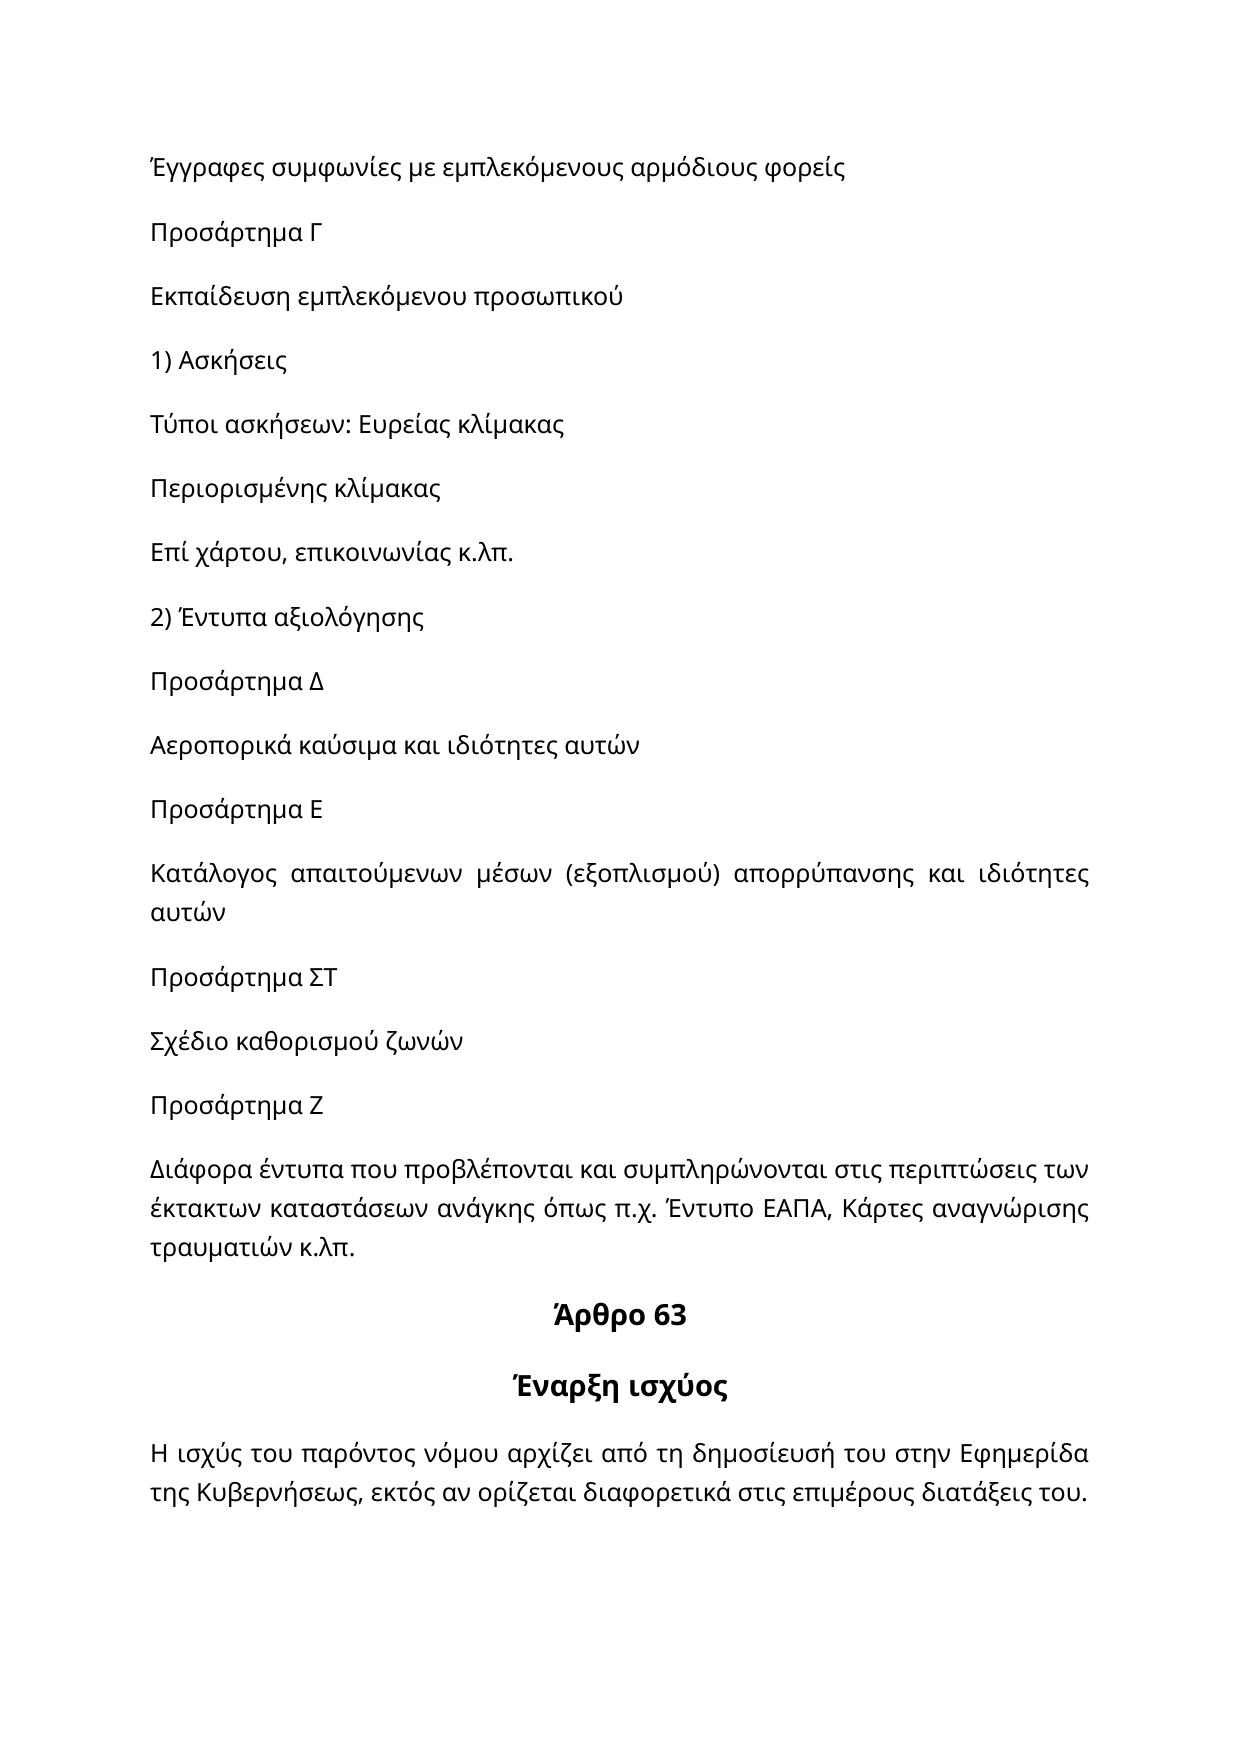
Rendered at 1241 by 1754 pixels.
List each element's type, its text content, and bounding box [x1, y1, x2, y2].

text 2) Έντυπα αξιολόγησης [150, 599, 1090, 633]
text Κατάλογος απαιτούμενων μέσων (εξοπλισμού) απορρύπανσης και ιδιότητες αυτών [150, 856, 1090, 929]
text Η ισχύς του παρόντος νόμου αρχίζει από τη δημοσίευσή του στην Εφημερίδα της Kυβερνήσεως, εκτός αν ορίζεται διαφορετικά στις επιμέρους διατάξεις του. [150, 1435, 1090, 1509]
text 1) Ασκήσεις [150, 342, 1090, 377]
subtitle Έναρξη ισχύος [150, 1365, 1090, 1404]
text Προσάρτημα Γ [150, 214, 1090, 248]
text Προσάρτημα ΣΤ [150, 959, 1090, 993]
subtitle Άρθρο 63 [150, 1294, 1090, 1334]
text Περιορισμένης κλίμακας [150, 471, 1090, 505]
text Προσάρτημα Ζ [150, 1087, 1090, 1122]
text Διάφορα έντυπα που προβλέπονται και συμπληρώνονται στις περιπτώσεις των έκτακτων καταστάσεων ανάγκης όπως π.χ. Έντυπο ΕΑΠΑ, Κάρτες αναγνώρισης τραυματιών κ.λπ. [150, 1152, 1090, 1264]
text Εκπαίδευση εμπλεκόμενου προσωπικού [150, 278, 1090, 312]
text Προσάρτημα Ε [150, 792, 1090, 826]
text Επί χάρτου, επικοινωνίας κ.λπ. [150, 535, 1090, 569]
text Αεροπορικά καύσιμα και ιδιότητες αυτών [150, 727, 1090, 762]
text Τύποι ασκήσεων: Ευρείας κλίμακας [150, 407, 1090, 441]
text Έγγραφες συμφωνίες με εμπλεκόμενους αρμόδιους φορείς [150, 150, 1090, 184]
text Σχέδιο καθορισμού ζωνών [150, 1023, 1090, 1057]
text Προσάρτημα Δ [150, 663, 1090, 697]
